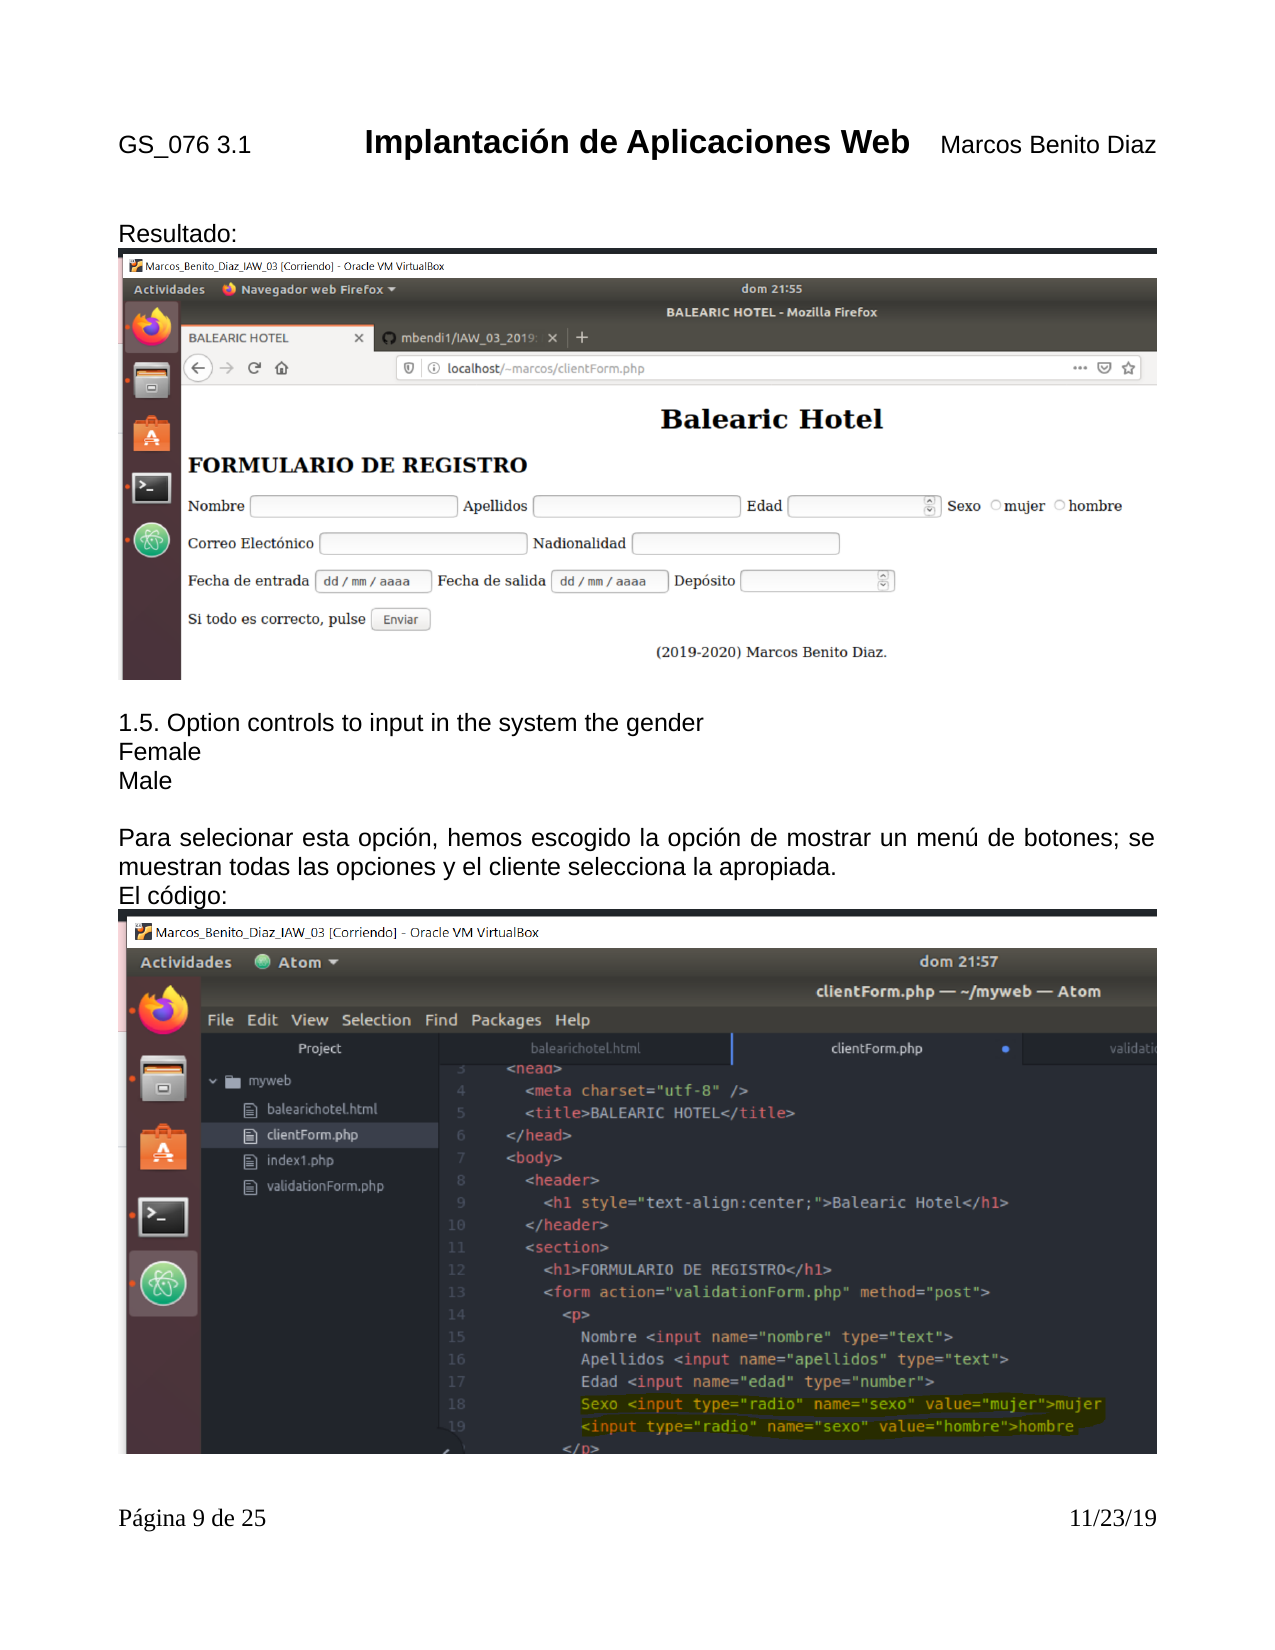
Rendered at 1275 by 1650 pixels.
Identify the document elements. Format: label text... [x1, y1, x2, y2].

text Male [118, 766, 1157, 794]
text Female [118, 737, 1157, 766]
text 1.5. Option controls to input in the system the gender [118, 708, 1157, 737]
text Para selecionar esta opción, hemos escogido la opción de mostrar un menú de botones; se muestran todas las opciones y el cliente selecciona la apropiada. [118, 823, 1157, 881]
picture [118, 909, 1157, 1454]
text El código: [118, 881, 1157, 909]
picture [118, 248, 1157, 680]
text Resultado: [118, 219, 1157, 248]
